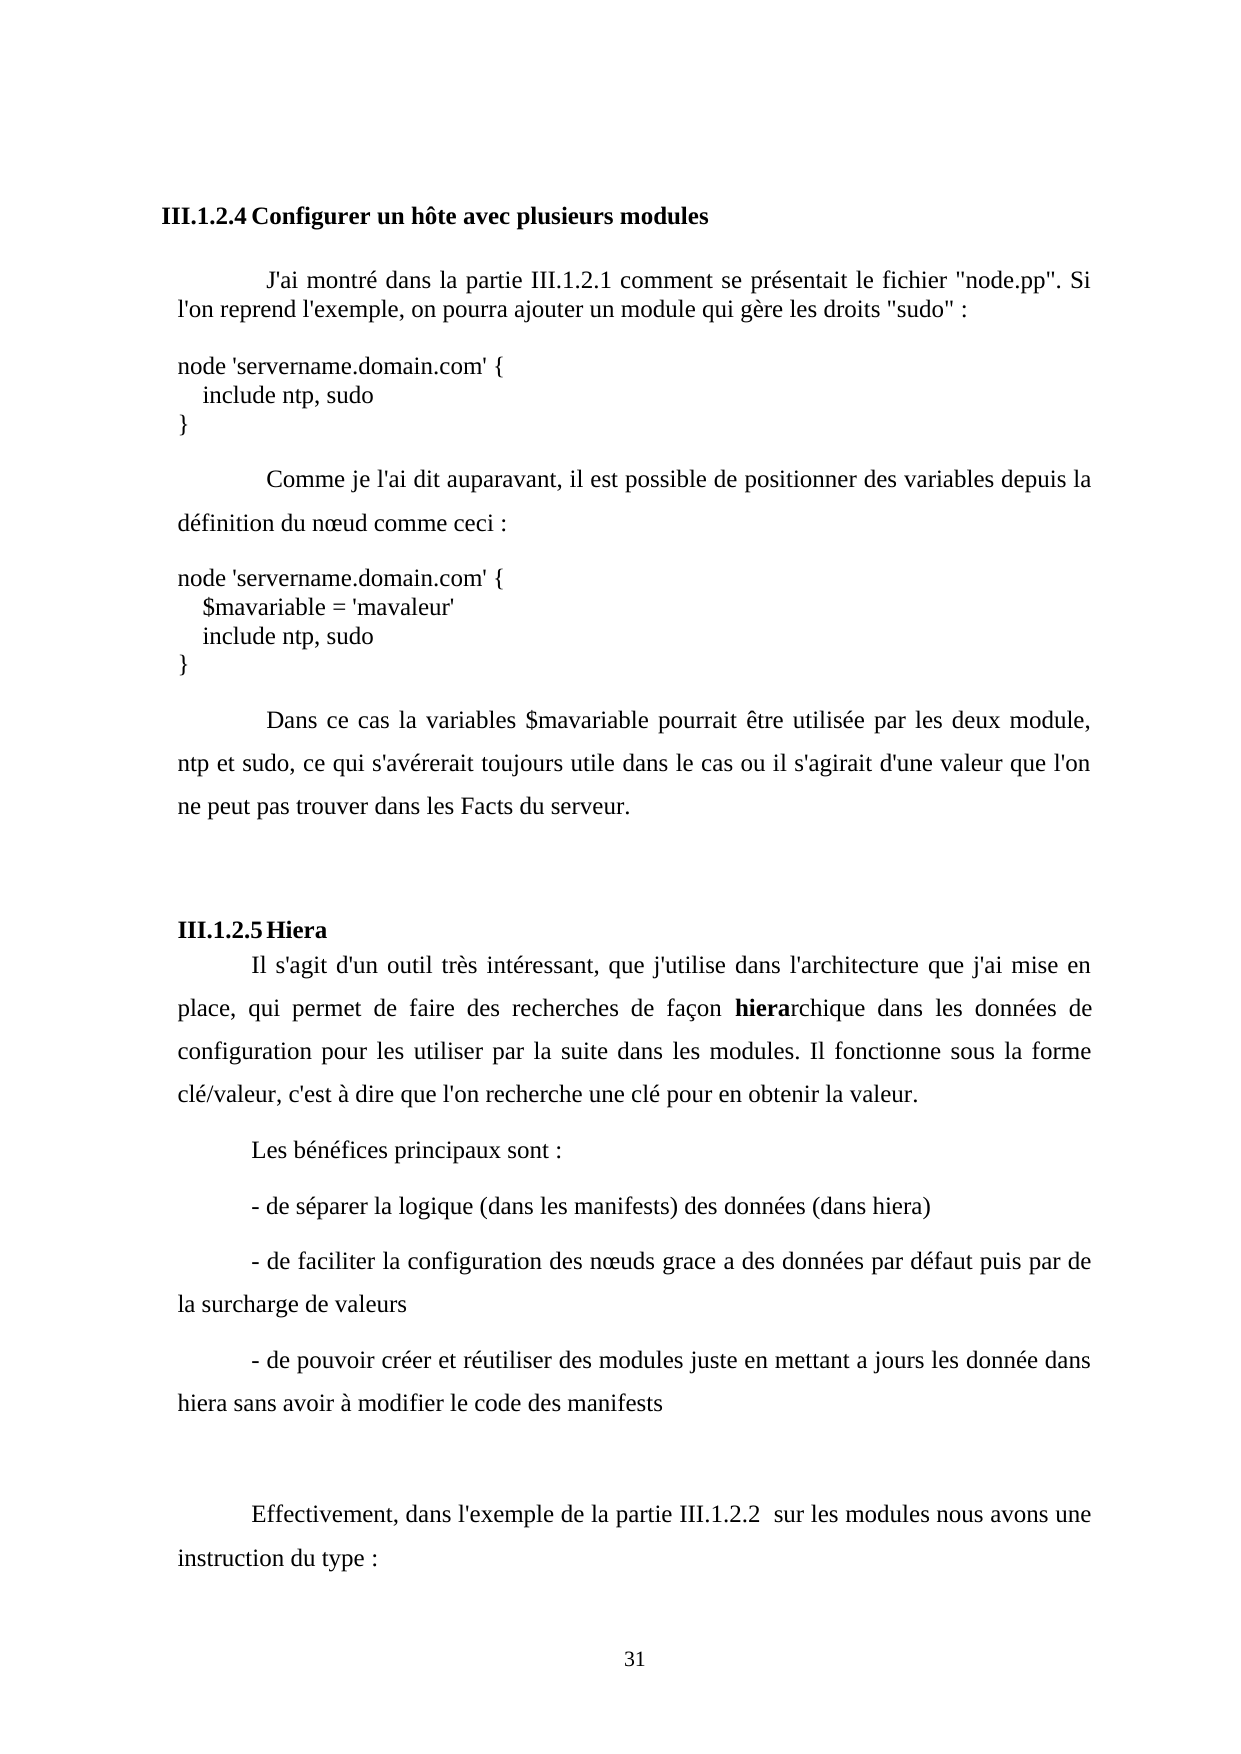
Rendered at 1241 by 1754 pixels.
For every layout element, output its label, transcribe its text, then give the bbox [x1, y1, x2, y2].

text Les bénéfices principaux sont : [177, 1135, 1092, 1164]
text } [177, 649, 1092, 678]
text - de pouvoir créer et réutiliser des modules juste en mettant a jours les donnée dans hiera sans avoir à modifier le code des manifests [177, 1345, 1092, 1417]
text - de faciliter la configuration des nœuds grace a des données par défaut puis par de la surcharge de valeurs [177, 1246, 1092, 1318]
text Effectivement, dans l'exemple de la partie III.1.2.2 sur les modules nous avons une instruction du type : [177, 1499, 1092, 1571]
subtitle Hiera [177, 915, 1092, 944]
text $mavariable = 'mavaleur' [177, 592, 1092, 621]
subtitle Configurer un hôte avec plusieurs modules [161, 201, 1092, 230]
text J'ai montré dans la partie III.1.2.1 comment se présentait le fichier "node.pp". Si l'on reprend l'exemple, on pourra ajouter un module qui gère les droits "sudo" : [177, 265, 1092, 323]
text include ntp, sudo [177, 380, 1092, 409]
text include ntp, sudo [177, 621, 1092, 649]
text - de séparer la logique (dans les manifests) des données (dans hiera) [177, 1191, 1092, 1219]
text } [177, 409, 1092, 438]
text node 'servername.domain.com' { [177, 351, 1092, 380]
text Il s'agit d'un outil très intéressant, que j'utilise dans l'architecture que j'ai mise en place, qui permet de faire des recherches de façon hierarchique dans les données de configuration pour les utiliser par la suite dans les modules. Il fonctionne sous la forme clé/valeur, c'est à dire que l'on recherche une clé pour en obtenir la valeur. [177, 950, 1092, 1108]
text Comme je l'ai dit auparavant, il est possible de positionner des variables depuis la définition du nœud comme ceci : [177, 464, 1092, 536]
text node 'servername.domain.com' { [177, 563, 1092, 592]
text Dans ce cas la variables $mavariable pourrait être utilisée par les deux module, ntp et sudo, ce qui s'avérerait toujours utile dans le cas ou il s'agirait d'une valeur que l'on ne peut pas trouver dans les Facts du serveur. [177, 705, 1092, 820]
